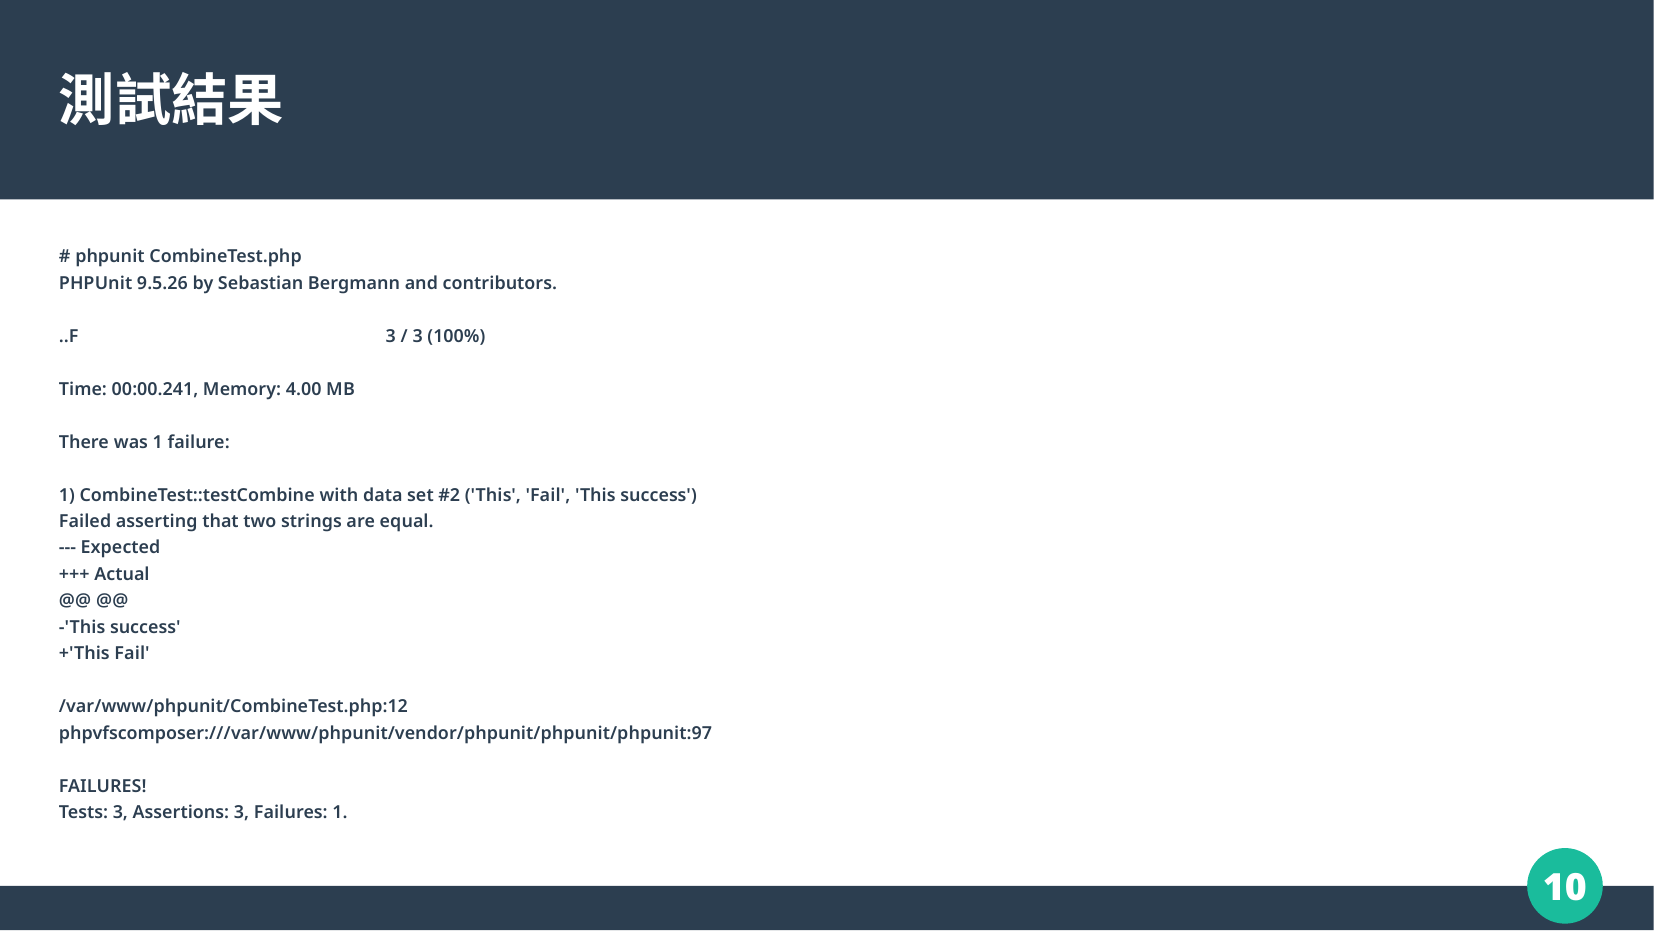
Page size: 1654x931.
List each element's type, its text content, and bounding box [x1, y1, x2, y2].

list # phpunit CombineTest.php PHPUnit 9.5.26 by Sebastian Bergmann and contributors. ..F 3 / 3 (100%) Time: 00:00.241, Memory: 4.00 MB There was 1 failure: 1) CombineTest::testCombine with data set #2 ('This', 'Fail', 'This success') Failed asserting that two strings are equal. --- Expected +++ Actual @@ @@ -'This success' +'This Fail' /var/www/phpunit/CombineTest.php:12 phpvfscomposer:///var/www/phpunit/vendor/phpunit/phpunit/phpunit:97 FAILURES! Tests: 3, Assertions: 3, Failures: 1. [59, 243, 1595, 864]
title 測試結果 [59, 37, 1595, 155]
